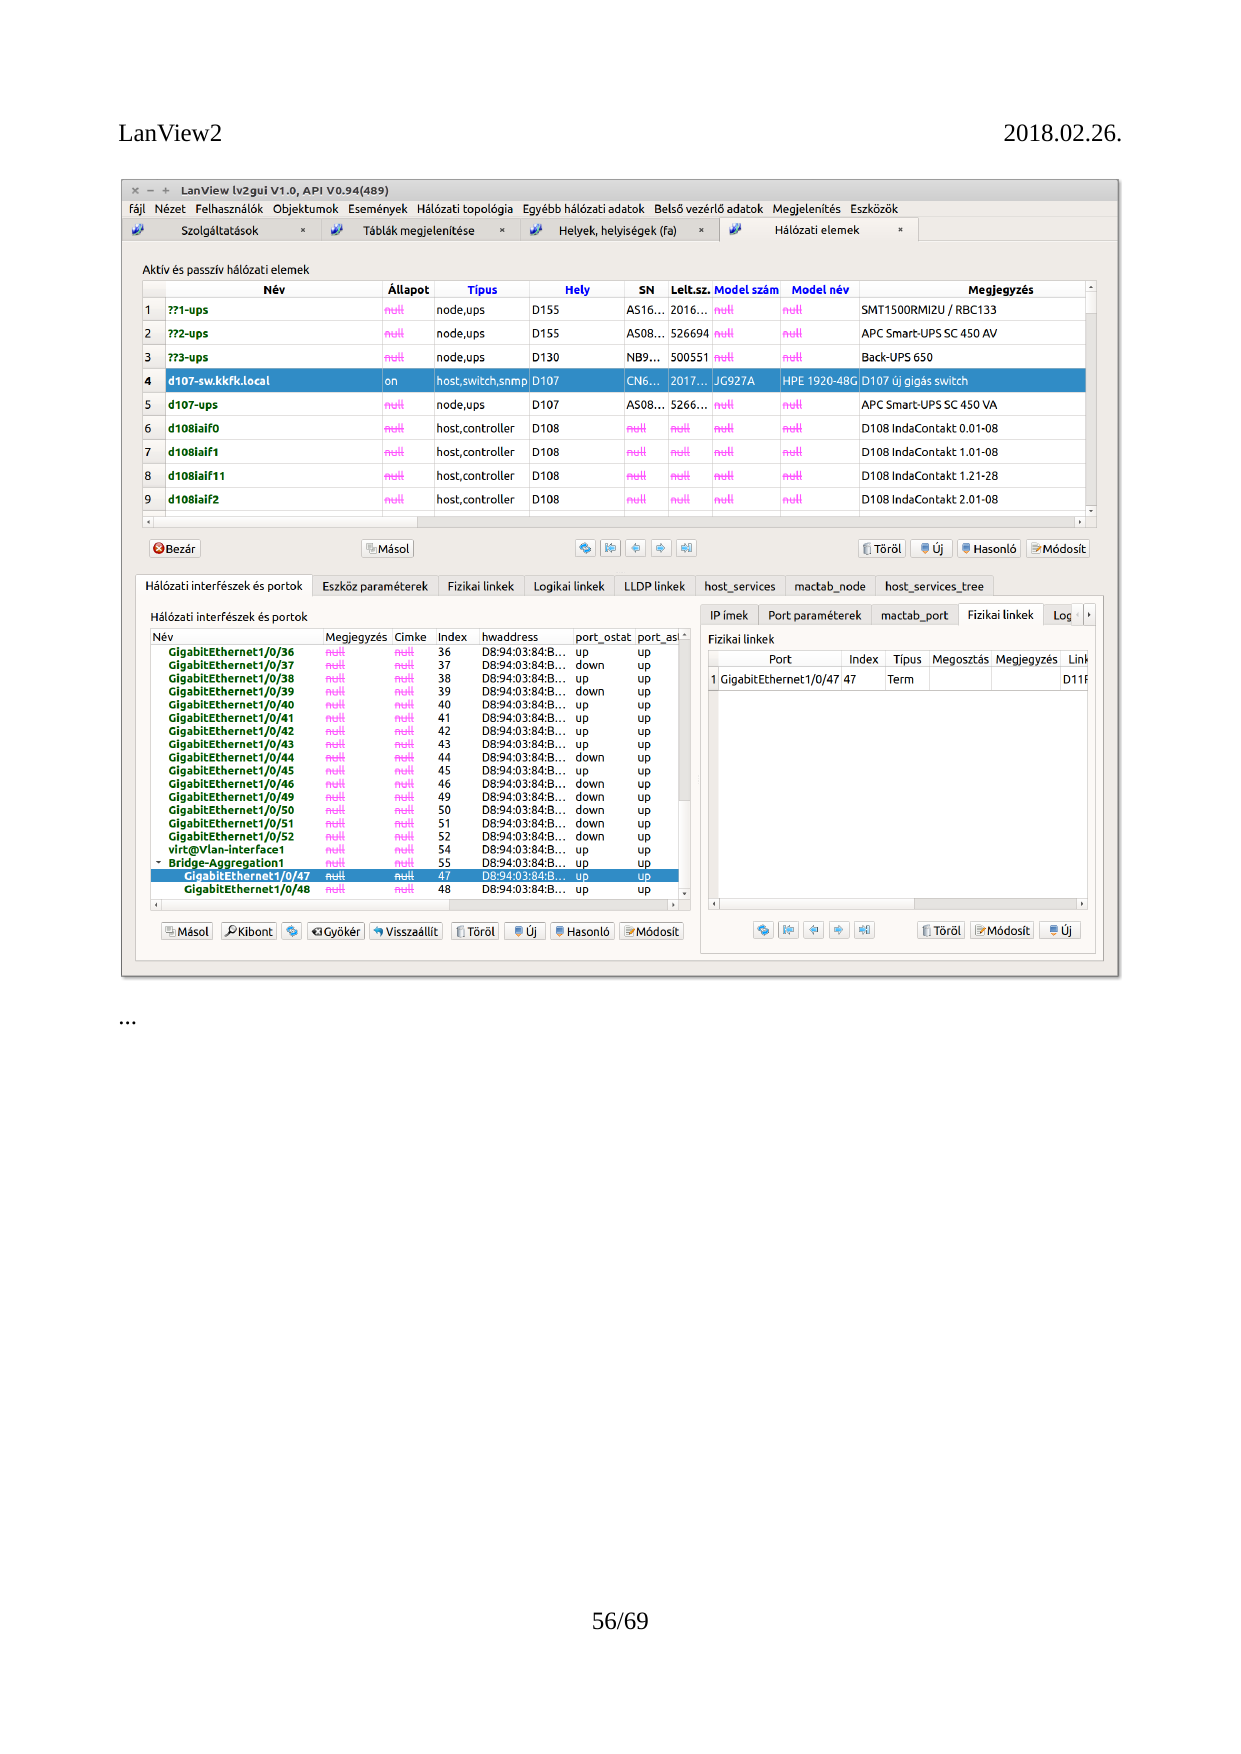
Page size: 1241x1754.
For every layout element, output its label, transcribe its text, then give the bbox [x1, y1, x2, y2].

picture [118, 177, 1123, 981]
text ... [118, 1001, 1122, 1029]
